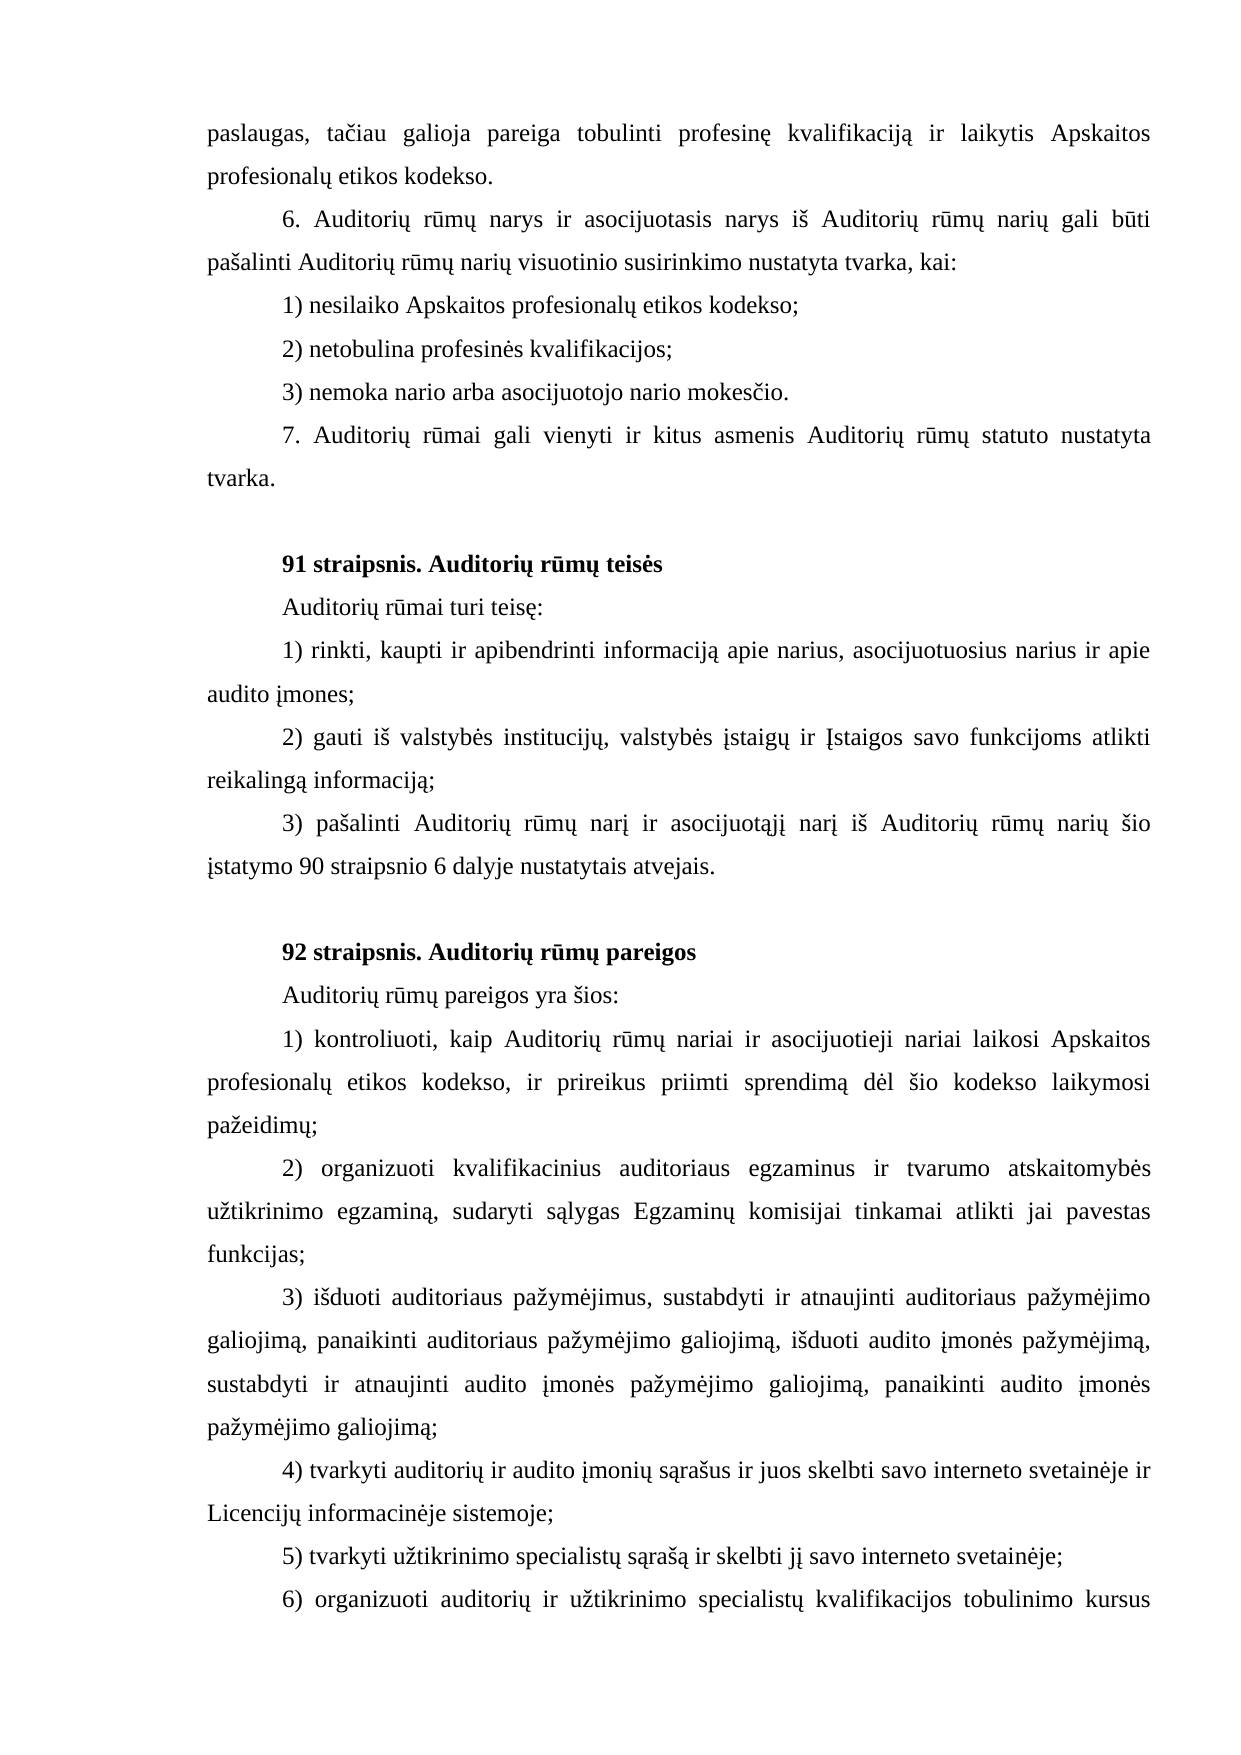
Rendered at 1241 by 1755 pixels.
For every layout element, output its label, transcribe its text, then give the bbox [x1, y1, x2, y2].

text 3) pašalinti Auditorių rūmų narį ir asocijuotąjį narį iš Auditorių rūmų narių šio įstatymo 90 straipsnio 6 dalyje nustatytais atvejais. [207, 808, 1152, 880]
text paslaugas, tačiau galioja pareiga tobulinti profesinę kvalifikaciją ir laikytis Apskaitos profesionalų etikos kodekso. [207, 118, 1152, 190]
text 3) nemoka nario arba asocijuotojo nario mokesčio. [207, 377, 1152, 406]
text 91 straipsnis. Auditorių rūmų teisės [207, 549, 1152, 578]
text 6) organizuoti auditorių ir užtikrinimo specialistų kvalifikacijos tobulinimo kursus [207, 1584, 1152, 1613]
text 5) tvarkyti užtikrinimo specialistų sąrašą ir skelbti jį savo interneto svetainėje; [207, 1541, 1152, 1570]
text Auditorių rūmai turi teisę: [207, 592, 1152, 621]
text 92 straipsnis. Auditorių rūmų pareigos [207, 937, 1152, 966]
text 2) netobulina profesinės kvalifikacijos; [207, 334, 1152, 362]
text 2) gauti iš valstybės institucijų, valstybės įstaigų ir Įstaigos savo funkcijoms atlikti reikalingą informaciją; [207, 722, 1152, 794]
text 2) organizuoti kvalifikacinius auditoriaus egzaminus ir tvarumo atskaitomybės užtikrinimo egzaminą, sudaryti sąlygas Egzaminų komisijai tinkamai atlikti jai pavestas funkcijas; [207, 1153, 1152, 1268]
text 7. Auditorių rūmai gali vienyti ir kitus asmenis Auditorių rūmų statuto nustatyta tvarka. [207, 420, 1152, 492]
text 3) išduoti auditoriaus pažymėjimus, sustabdyti ir atnaujinti auditoriaus pažymėjimo galiojimą, panaikinti auditoriaus pažymėjimo galiojimą, išduoti audito įmonės pažymėjimą, sustabdyti ir atnaujinti audito įmonės pažymėjimo galiojimą, panaikinti audito įmonės pažymėjimo galiojimą; [207, 1282, 1152, 1441]
text Auditorių rūmų pareigos yra šios: [207, 981, 1152, 1009]
text 4) tvarkyti auditorių ir audito įmonių sąrašus ir juos skelbti savo interneto svetainėje ir Licencijų informacinėje sistemoje; [207, 1455, 1152, 1527]
text 1) nesilaiko Apskaitos profesionalų etikos kodekso; [207, 291, 1152, 319]
text 1) rinkti, kaupti ir apibendrinti informaciją apie narius, asocijuotuosius narius ir apie audito įmones; [207, 636, 1152, 707]
text 1) kontroliuoti, kaip Auditorių rūmų nariai ir asocijuotieji nariai laikosi Apskaitos profesionalų etikos kodekso, ir prireikus priimti sprendimą dėl šio kodekso laikymosi pažeidimų; [207, 1024, 1152, 1139]
text 6. Auditorių rūmų narys ir asocijuotasis narys iš Auditorių rūmų narių gali būti pašalinti Auditorių rūmų narių visuotinio susirinkimo nustatyta tvarka, kai: [207, 204, 1152, 276]
